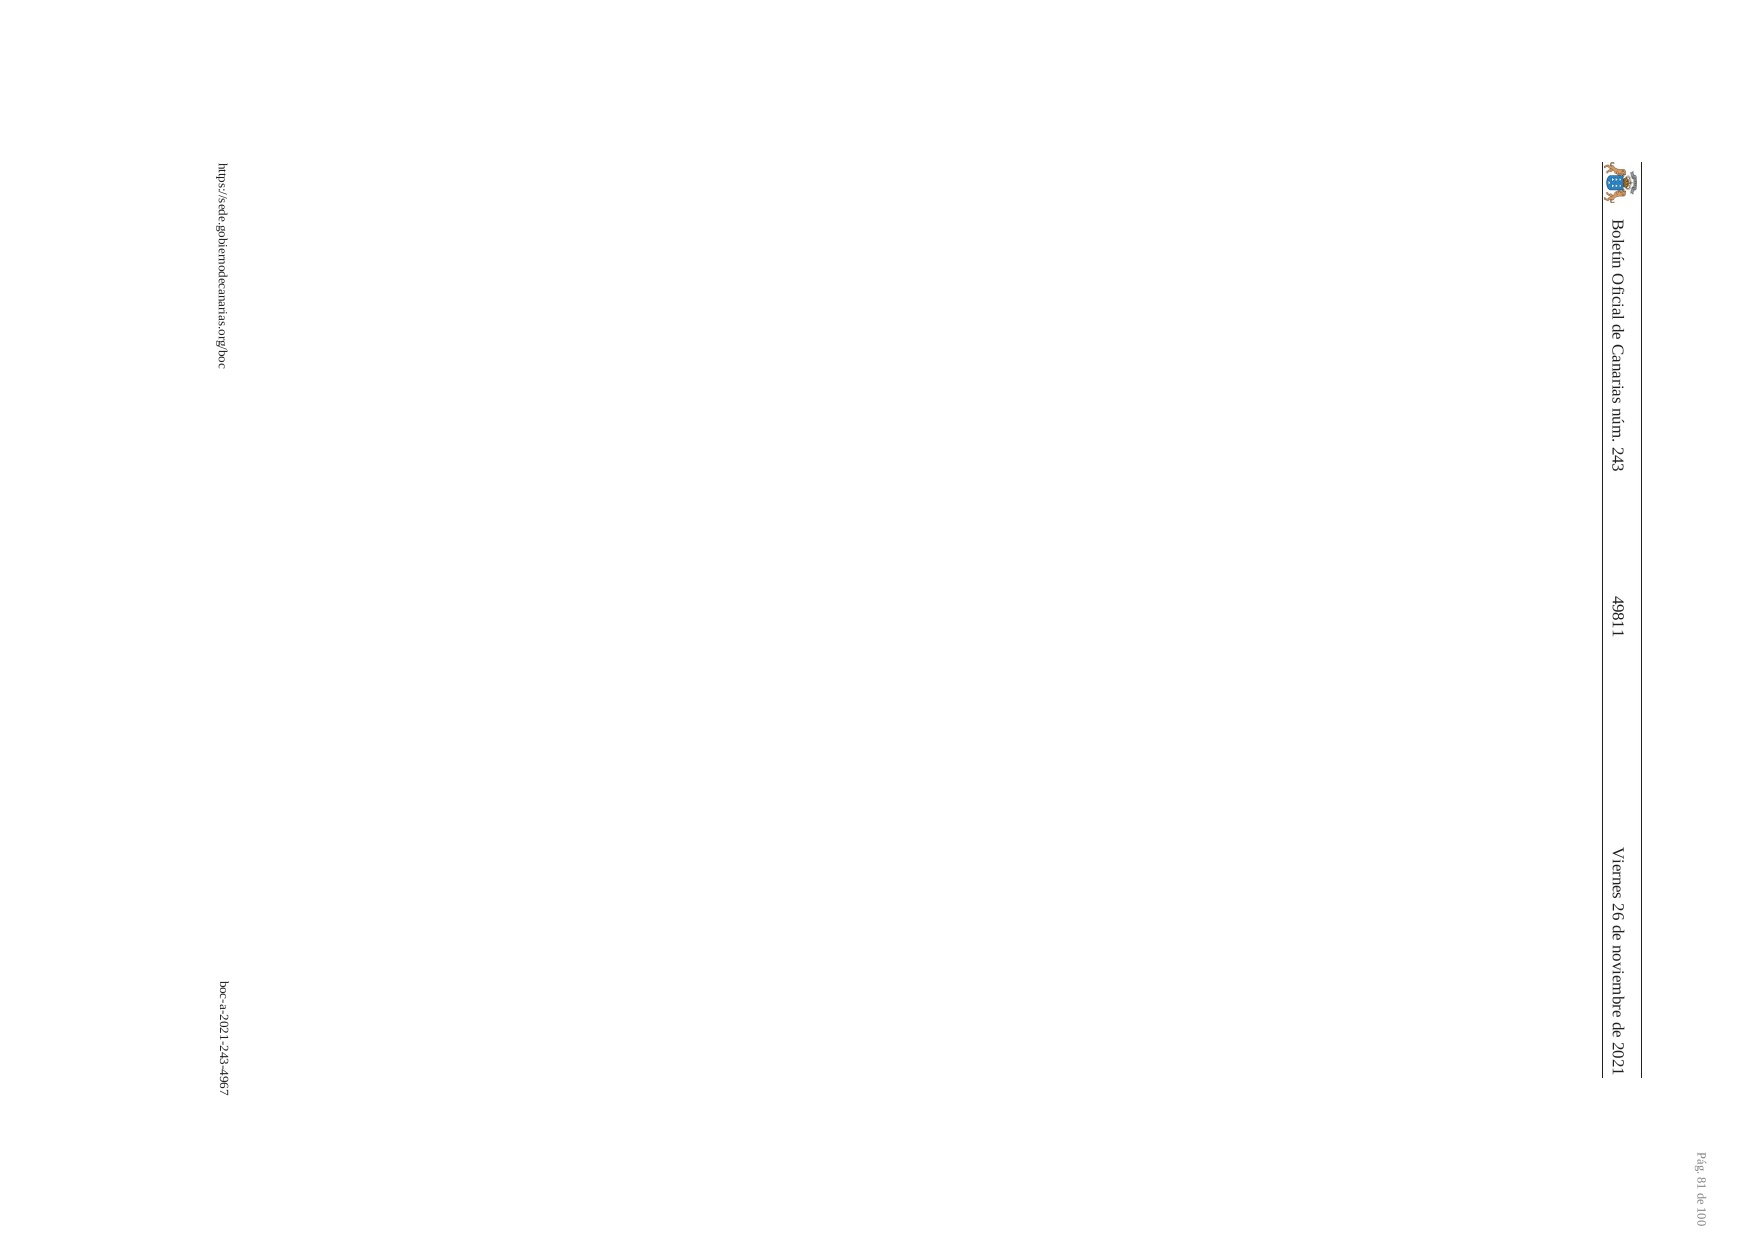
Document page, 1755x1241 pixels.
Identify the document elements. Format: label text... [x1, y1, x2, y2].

text 49811 [1609, 596, 1628, 640]
text Viernes 26 de noviembre de 2021 [1609, 848, 1628, 1080]
text https://sede.gobiernodecanarias.org/boc [216, 163, 231, 376]
text Pág. 81 de 100 [1695, 1152, 1709, 1229]
picture [1604, 162, 1637, 203]
text boc-a-2021-243-4967 [217, 981, 232, 1099]
text Boletín Oficial de Canarias núm. 243 [1609, 219, 1628, 476]
